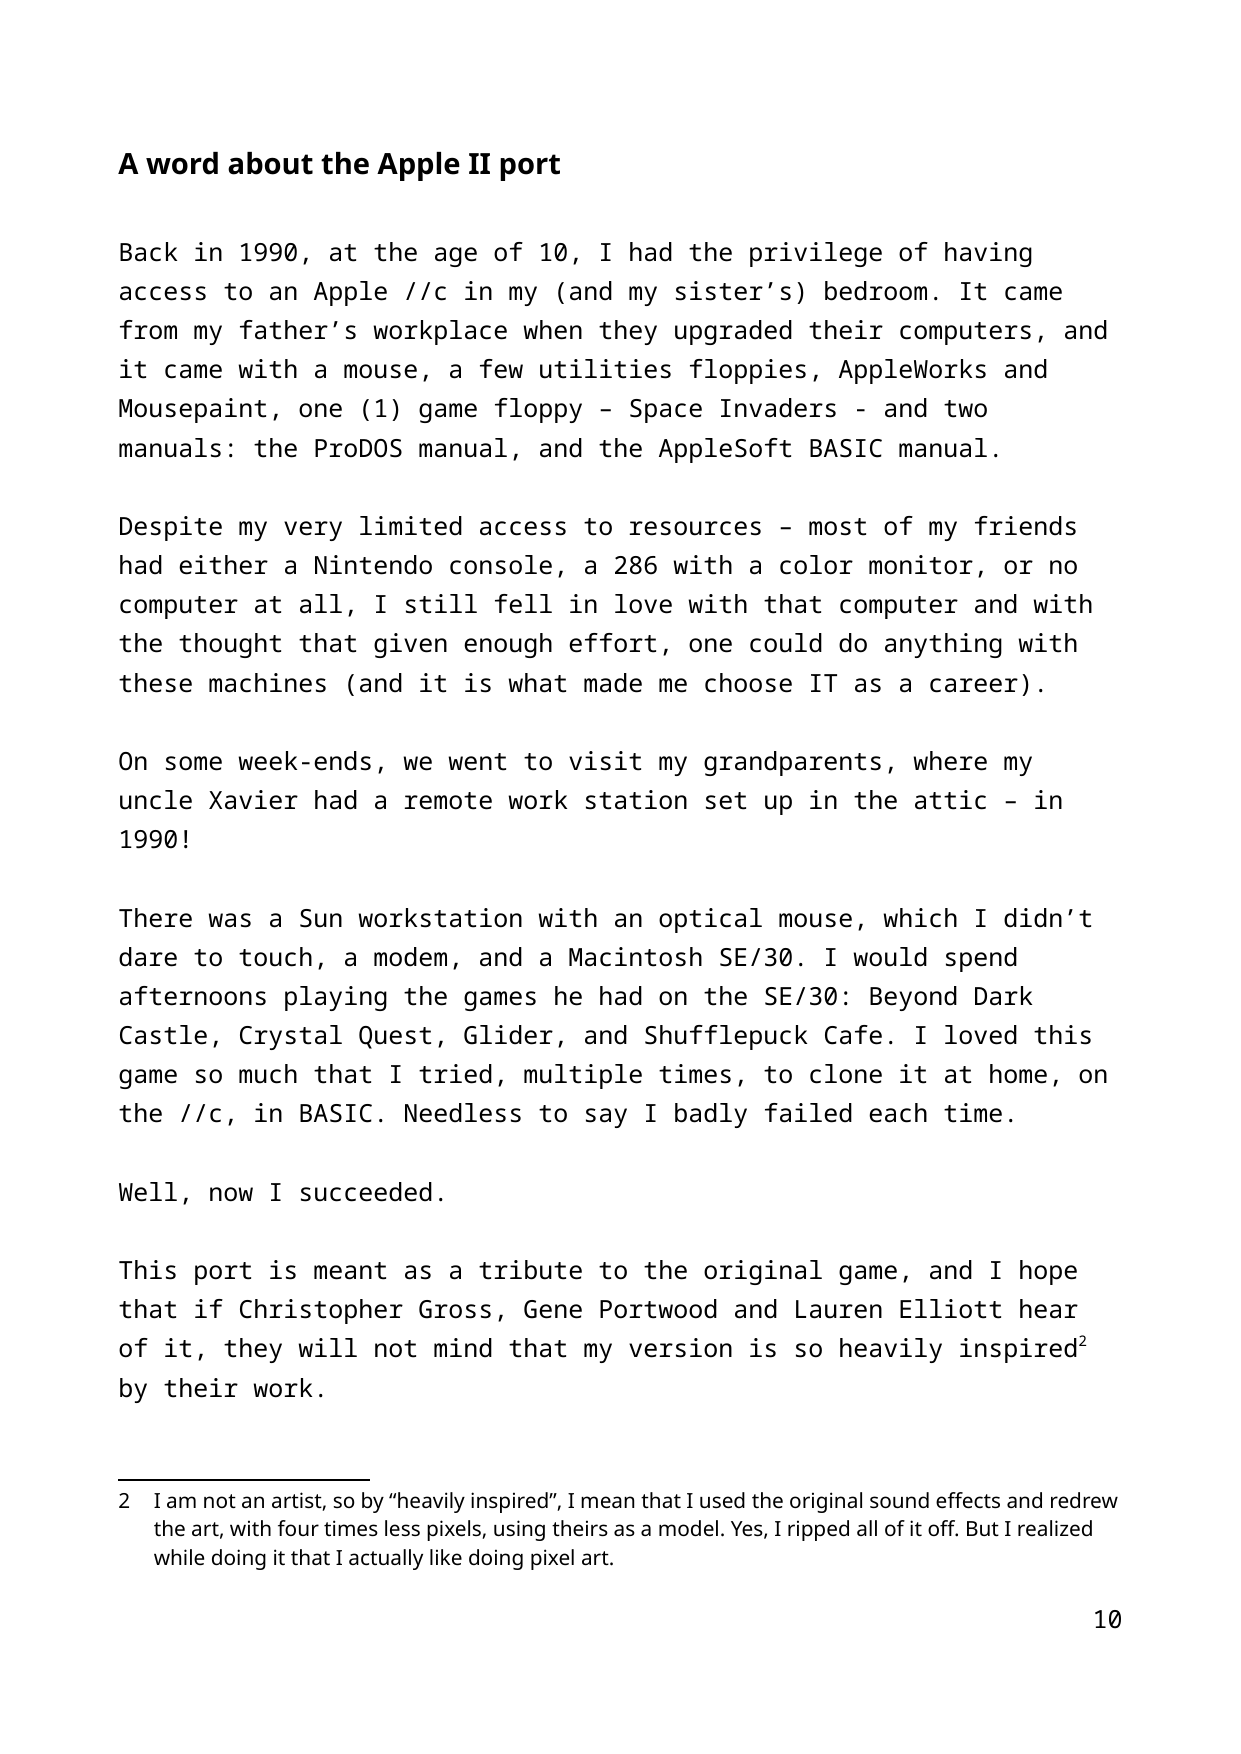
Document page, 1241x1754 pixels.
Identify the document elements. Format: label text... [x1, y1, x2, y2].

subtitle A word about the Apple II port [118, 143, 1122, 183]
text There was a Sun workstation with an optical mouse, which I didn’t dare to touch, a modem, and a Macintosh SE/30. I would spend afternoons playing the games he had on the SE/30: Beyond Dark Castle, Crystal Quest, Glider, and Shufflepuck Cafe. I loved this game so much that I tried, multiple times, to clone it at home, on the //c, in BASIC. Needless to say I badly failed each time. [118, 900, 1122, 1130]
text This port is meant as a tribute to the original game, and I hope that if Christopher Gross, Gene Portwood and Lauren Elliott hear of it, they will not mind that my version is so heavily inspired by their work. [118, 1253, 1122, 1404]
text Back in 1990, at the age of 10, I had the privilege of having access to an Apple //c in my (and my sister’s) bedroom. It came from my father’s workplace when they upgraded their computers, and it came with a mouse, a few utilities floppies, AppleWorks and Mousepaint, one (1) game floppy – Space Invaders - and two manuals: the ProDOS manual, and the AppleSoft BASIC manual. [118, 234, 1122, 464]
text Well, now I succeeded. [118, 1174, 1122, 1208]
text On some week-ends, we went to visit my grandparents, where my uncle Xavier had a remote work station set up in the attic – in 1990! [118, 744, 1122, 856]
text I am not an artist, so by “heavily inspired”, I mean that I used the original sound effects and redrew the art, with four times less pixels, using theirs as a model. Yes, I ripped all of it off. But I realized while doing it that I actually like doing pixel art. [118, 1486, 1122, 1571]
text Despite my very limited access to resources – most of my friends had either a Nintendo console, a 286 with a color monitor, or no computer at all, I still fell in love with that computer and with the thought that given enough effort, one could do anything with these machines (and it is what made me choose IT as a career). [118, 509, 1122, 699]
